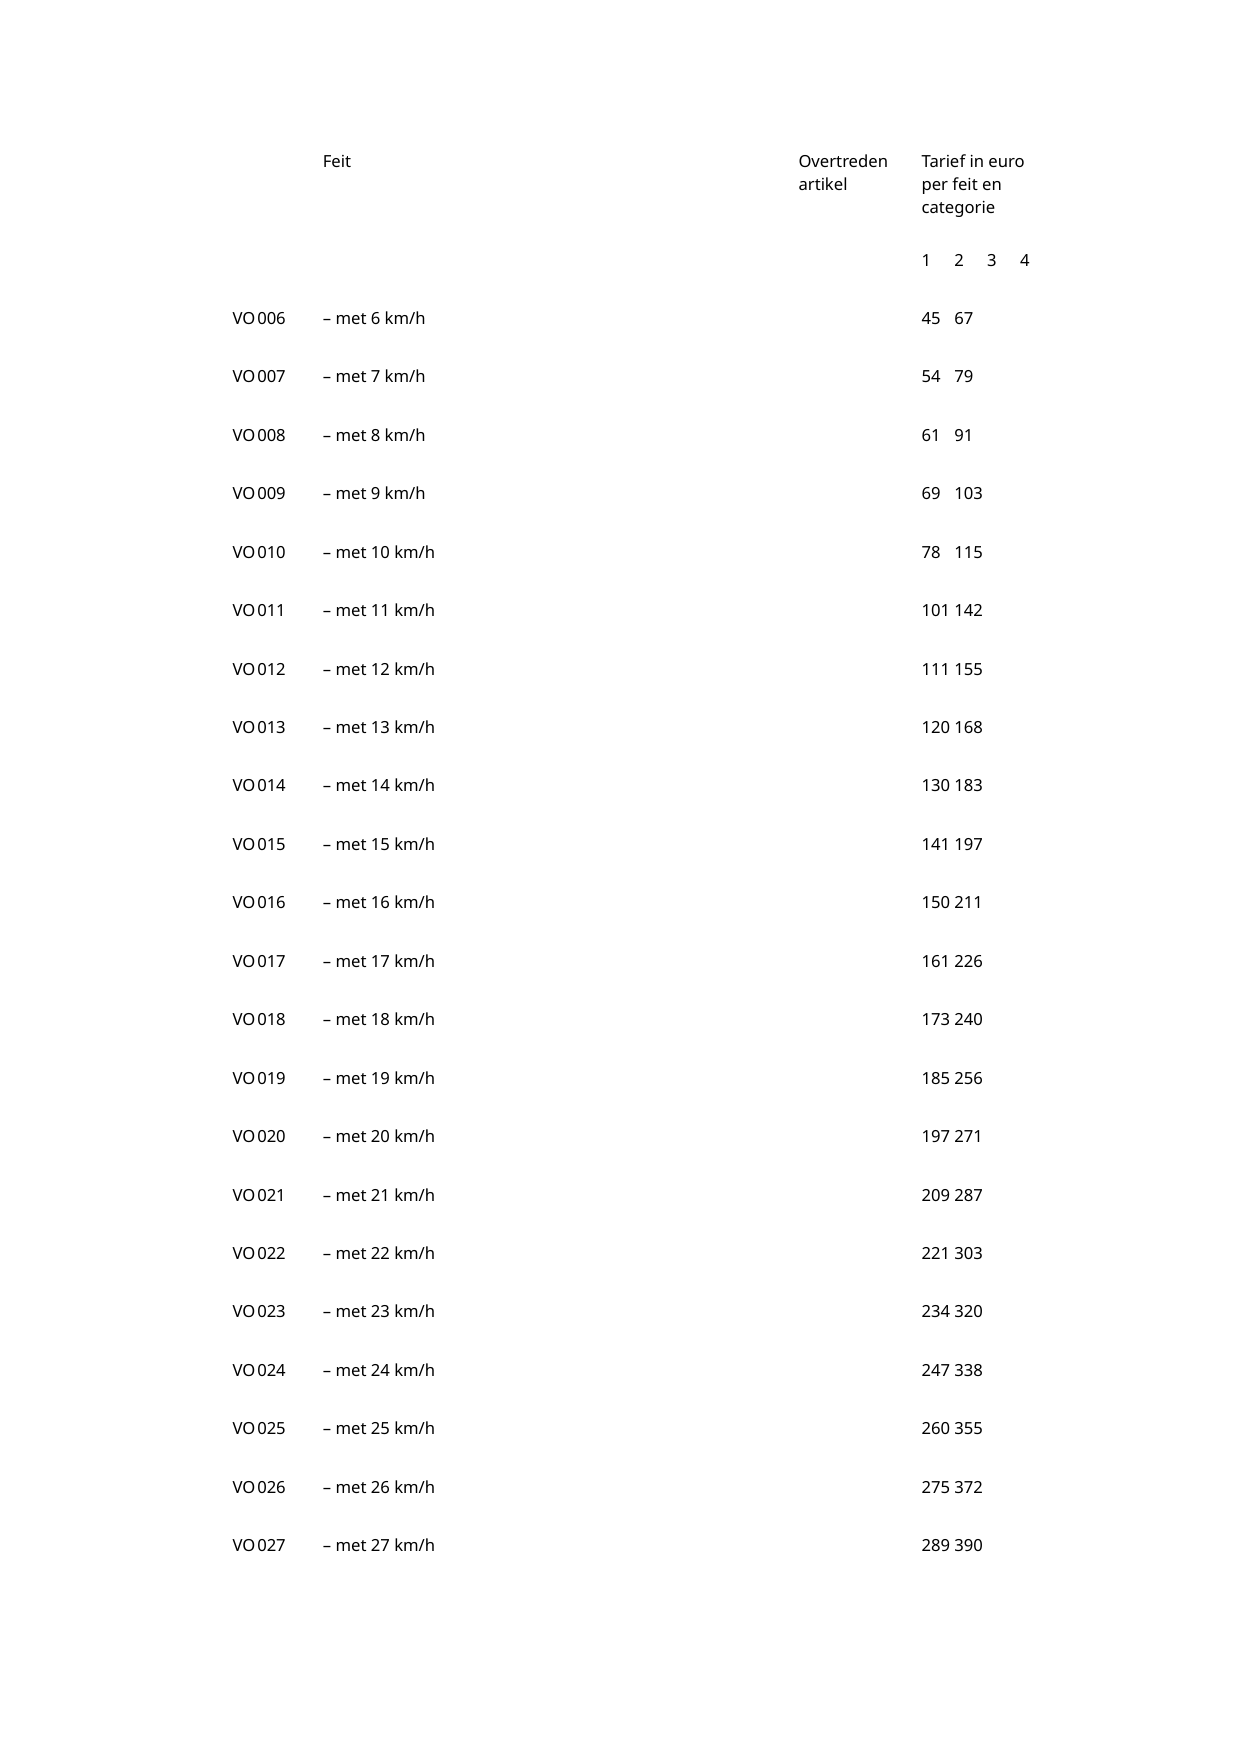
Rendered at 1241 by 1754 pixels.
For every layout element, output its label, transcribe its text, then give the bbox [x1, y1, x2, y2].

table_cell – met 20 km/h [323, 1125, 798, 1183]
table_cell [987, 1359, 1020, 1417]
table_cell VO [233, 891, 257, 949]
table_cell [987, 774, 1020, 832]
table_cell [290, 1300, 323, 1358]
table_cell 338 [954, 1359, 987, 1417]
table_cell 007 [257, 365, 290, 423]
table_header Feit [323, 150, 798, 248]
table_cell VO [233, 424, 257, 482]
table_cell 287 [954, 1183, 987, 1242]
table_cell 022 [257, 1242, 290, 1300]
table_cell 197 [954, 833, 987, 891]
table_cell 015 [257, 833, 290, 891]
table_cell [798, 1534, 921, 1592]
table_cell VO [233, 1183, 257, 1242]
table_cell VO [233, 599, 257, 657]
table_cell [290, 365, 323, 423]
table_cell 021 [257, 1183, 290, 1242]
table_cell [290, 1359, 323, 1417]
table_cell [290, 1008, 323, 1066]
table_cell [798, 1475, 921, 1534]
table_cell [1020, 949, 1053, 1008]
table_cell 101 [921, 599, 954, 657]
table_cell [1020, 1534, 1053, 1592]
table_cell [1020, 1066, 1053, 1125]
table_cell 303 [954, 1242, 987, 1300]
table_cell 221 [921, 1242, 954, 1300]
table_cell [798, 307, 921, 365]
table_cell 103 [954, 482, 987, 540]
table_cell [798, 599, 921, 657]
table_cell – met 7 km/h [323, 365, 798, 423]
table_cell [1020, 424, 1053, 482]
table_header Overtreden artikel [798, 150, 921, 248]
table_cell [987, 307, 1020, 365]
table_cell VO [233, 1125, 257, 1183]
table_cell [987, 1417, 1020, 1475]
table_cell VO [233, 1475, 257, 1534]
table_cell [798, 1359, 921, 1417]
table_cell [1020, 774, 1053, 832]
table_cell 142 [954, 599, 987, 657]
table_cell 256 [954, 1066, 987, 1125]
table_cell VO [233, 1300, 257, 1358]
table_cell [798, 657, 921, 716]
table_header [233, 150, 257, 248]
table_cell 2 [954, 248, 987, 307]
table_cell [1020, 891, 1053, 949]
table_cell [1020, 1359, 1053, 1417]
table_cell – met 12 km/h [323, 657, 798, 716]
table_cell – met 22 km/h [323, 1242, 798, 1300]
table_cell 197 [921, 1125, 954, 1183]
table_cell 275 [921, 1475, 954, 1534]
table_cell [798, 1300, 921, 1358]
table_cell [290, 833, 323, 891]
table_cell 161 [921, 949, 954, 1008]
table_cell [798, 1183, 921, 1242]
table_cell 026 [257, 1475, 290, 1534]
table_cell 185 [921, 1066, 954, 1125]
table_cell 211 [954, 891, 987, 949]
table_cell 155 [954, 657, 987, 716]
table_cell [257, 248, 290, 307]
table_cell 209 [921, 1183, 954, 1242]
table_cell 168 [954, 716, 987, 774]
table_cell [798, 365, 921, 423]
table_cell 390 [954, 1534, 987, 1592]
table_cell 1 [921, 248, 954, 307]
table_cell 289 [921, 1534, 954, 1592]
table_cell 020 [257, 1125, 290, 1183]
table_cell – met 25 km/h [323, 1417, 798, 1475]
table_cell [233, 248, 257, 307]
table_cell 027 [257, 1534, 290, 1592]
table_cell 120 [921, 716, 954, 774]
table_cell VO [233, 1066, 257, 1125]
table_cell [290, 1125, 323, 1183]
table_cell 3 [987, 248, 1020, 307]
table_cell – met 10 km/h [323, 540, 798, 599]
table_cell [1020, 1300, 1053, 1358]
table_cell VO [233, 1417, 257, 1475]
table_cell [323, 248, 798, 307]
table_cell – met 21 km/h [323, 1183, 798, 1242]
table_header [290, 150, 323, 248]
table_cell 025 [257, 1417, 290, 1475]
table_cell [290, 248, 323, 307]
table_cell 67 [954, 307, 987, 365]
table_cell 010 [257, 540, 290, 599]
table_cell 91 [954, 424, 987, 482]
table_cell [1020, 1475, 1053, 1534]
table_cell [987, 657, 1020, 716]
table_cell [798, 716, 921, 774]
table_cell [798, 424, 921, 482]
table_cell 141 [921, 833, 954, 891]
table_cell [1020, 1417, 1053, 1475]
table_cell [987, 424, 1020, 482]
table_cell 011 [257, 599, 290, 657]
table_cell [987, 833, 1020, 891]
table_cell 54 [921, 365, 954, 423]
table_cell – met 14 km/h [323, 774, 798, 832]
table_cell 247 [921, 1359, 954, 1417]
table_cell [987, 1008, 1020, 1066]
table_cell [987, 482, 1020, 540]
table_cell [290, 599, 323, 657]
table_cell 111 [921, 657, 954, 716]
table_cell [798, 1242, 921, 1300]
table_cell [1020, 599, 1053, 657]
table_cell 017 [257, 949, 290, 1008]
table_cell [1020, 1008, 1053, 1066]
table_cell [987, 949, 1020, 1008]
table_cell 260 [921, 1417, 954, 1475]
table_cell 372 [954, 1475, 987, 1534]
table_cell VO [233, 365, 257, 423]
table_cell [798, 774, 921, 832]
table_cell [798, 1008, 921, 1066]
table_cell [1020, 540, 1053, 599]
table_cell – met 23 km/h [323, 1300, 798, 1358]
table_cell [987, 540, 1020, 599]
table_cell 006 [257, 307, 290, 365]
table_cell 009 [257, 482, 290, 540]
table_cell 4 [1020, 248, 1053, 307]
table_cell 019 [257, 1066, 290, 1125]
table_cell [987, 891, 1020, 949]
table_cell – met 26 km/h [323, 1475, 798, 1534]
table_cell [987, 1183, 1020, 1242]
table_cell [1020, 1242, 1053, 1300]
table_cell VO [233, 482, 257, 540]
table_cell VO [233, 307, 257, 365]
table_cell [798, 949, 921, 1008]
table_cell [798, 891, 921, 949]
table_cell [987, 1475, 1020, 1534]
table_header [257, 150, 290, 248]
table_cell [798, 1417, 921, 1475]
table_cell VO [233, 1242, 257, 1300]
table_cell [798, 1125, 921, 1183]
table_cell 016 [257, 891, 290, 949]
table_cell VO [233, 1008, 257, 1066]
table_cell [987, 1066, 1020, 1125]
table_cell VO [233, 1359, 257, 1417]
table_cell [290, 716, 323, 774]
table_cell – met 17 km/h [323, 949, 798, 1008]
table_cell 78 [921, 540, 954, 599]
table_cell 61 [921, 424, 954, 482]
table_cell [987, 716, 1020, 774]
table_cell 355 [954, 1417, 987, 1475]
table_cell 173 [921, 1008, 954, 1066]
table_cell 012 [257, 657, 290, 716]
table_cell [290, 1183, 323, 1242]
table_cell VO [233, 657, 257, 716]
table_cell [290, 1475, 323, 1534]
table_cell 150 [921, 891, 954, 949]
table_cell 130 [921, 774, 954, 832]
table_cell 69 [921, 482, 954, 540]
table_cell 115 [954, 540, 987, 599]
table_cell [987, 1534, 1020, 1592]
table_cell – met 11 km/h [323, 599, 798, 657]
table_cell [290, 424, 323, 482]
table_cell 013 [257, 716, 290, 774]
table_cell [290, 482, 323, 540]
table_cell [987, 1242, 1020, 1300]
table_cell VO [233, 774, 257, 832]
table_cell [1020, 1183, 1053, 1242]
table_cell VO [233, 540, 257, 599]
table_cell 271 [954, 1125, 987, 1183]
table_cell – met 9 km/h [323, 482, 798, 540]
table_cell [290, 774, 323, 832]
table_cell VO [233, 949, 257, 1008]
table_cell [798, 540, 921, 599]
table_cell – met 8 km/h [323, 424, 798, 482]
table_cell [987, 599, 1020, 657]
table_cell 320 [954, 1300, 987, 1358]
table_cell – met 13 km/h [323, 716, 798, 774]
table_cell – met 19 km/h [323, 1066, 798, 1125]
table_cell [290, 1534, 323, 1592]
table_cell [987, 365, 1020, 423]
table_cell [798, 482, 921, 540]
table_cell 234 [921, 1300, 954, 1358]
table_cell [1020, 365, 1053, 423]
table_cell [1020, 307, 1053, 365]
table_cell VO [233, 1534, 257, 1592]
table_cell 79 [954, 365, 987, 423]
table_cell [1020, 1125, 1053, 1183]
table_header Tarief in euro per feit en categorie [921, 150, 1053, 248]
table_cell [987, 1300, 1020, 1358]
table_cell [290, 949, 323, 1008]
table_cell – met 6 km/h [323, 307, 798, 365]
table_cell [290, 1417, 323, 1475]
table_cell [290, 1242, 323, 1300]
table_cell [1020, 716, 1053, 774]
table_cell [1020, 482, 1053, 540]
table_cell [290, 540, 323, 599]
table_cell – met 27 km/h [323, 1534, 798, 1592]
table_cell VO [233, 716, 257, 774]
table_cell 018 [257, 1008, 290, 1066]
table_cell [798, 833, 921, 891]
table_cell [290, 1066, 323, 1125]
table_cell [290, 307, 323, 365]
table_cell 023 [257, 1300, 290, 1358]
table_cell – met 15 km/h [323, 833, 798, 891]
table_cell [798, 248, 921, 307]
table_cell – met 16 km/h [323, 891, 798, 949]
table_cell – met 18 km/h [323, 1008, 798, 1066]
table_cell [1020, 657, 1053, 716]
table_cell 014 [257, 774, 290, 832]
table_cell [290, 891, 323, 949]
table_cell [1020, 833, 1053, 891]
table_cell [290, 657, 323, 716]
table_cell 226 [954, 949, 987, 1008]
table_cell 45 [921, 307, 954, 365]
table_cell 008 [257, 424, 290, 482]
table_cell 240 [954, 1008, 987, 1066]
table_cell [798, 1066, 921, 1125]
table_cell – met 24 km/h [323, 1359, 798, 1417]
table_cell 183 [954, 774, 987, 832]
table_cell 024 [257, 1359, 290, 1417]
table_cell [987, 1125, 1020, 1183]
table_cell VO [233, 833, 257, 891]
